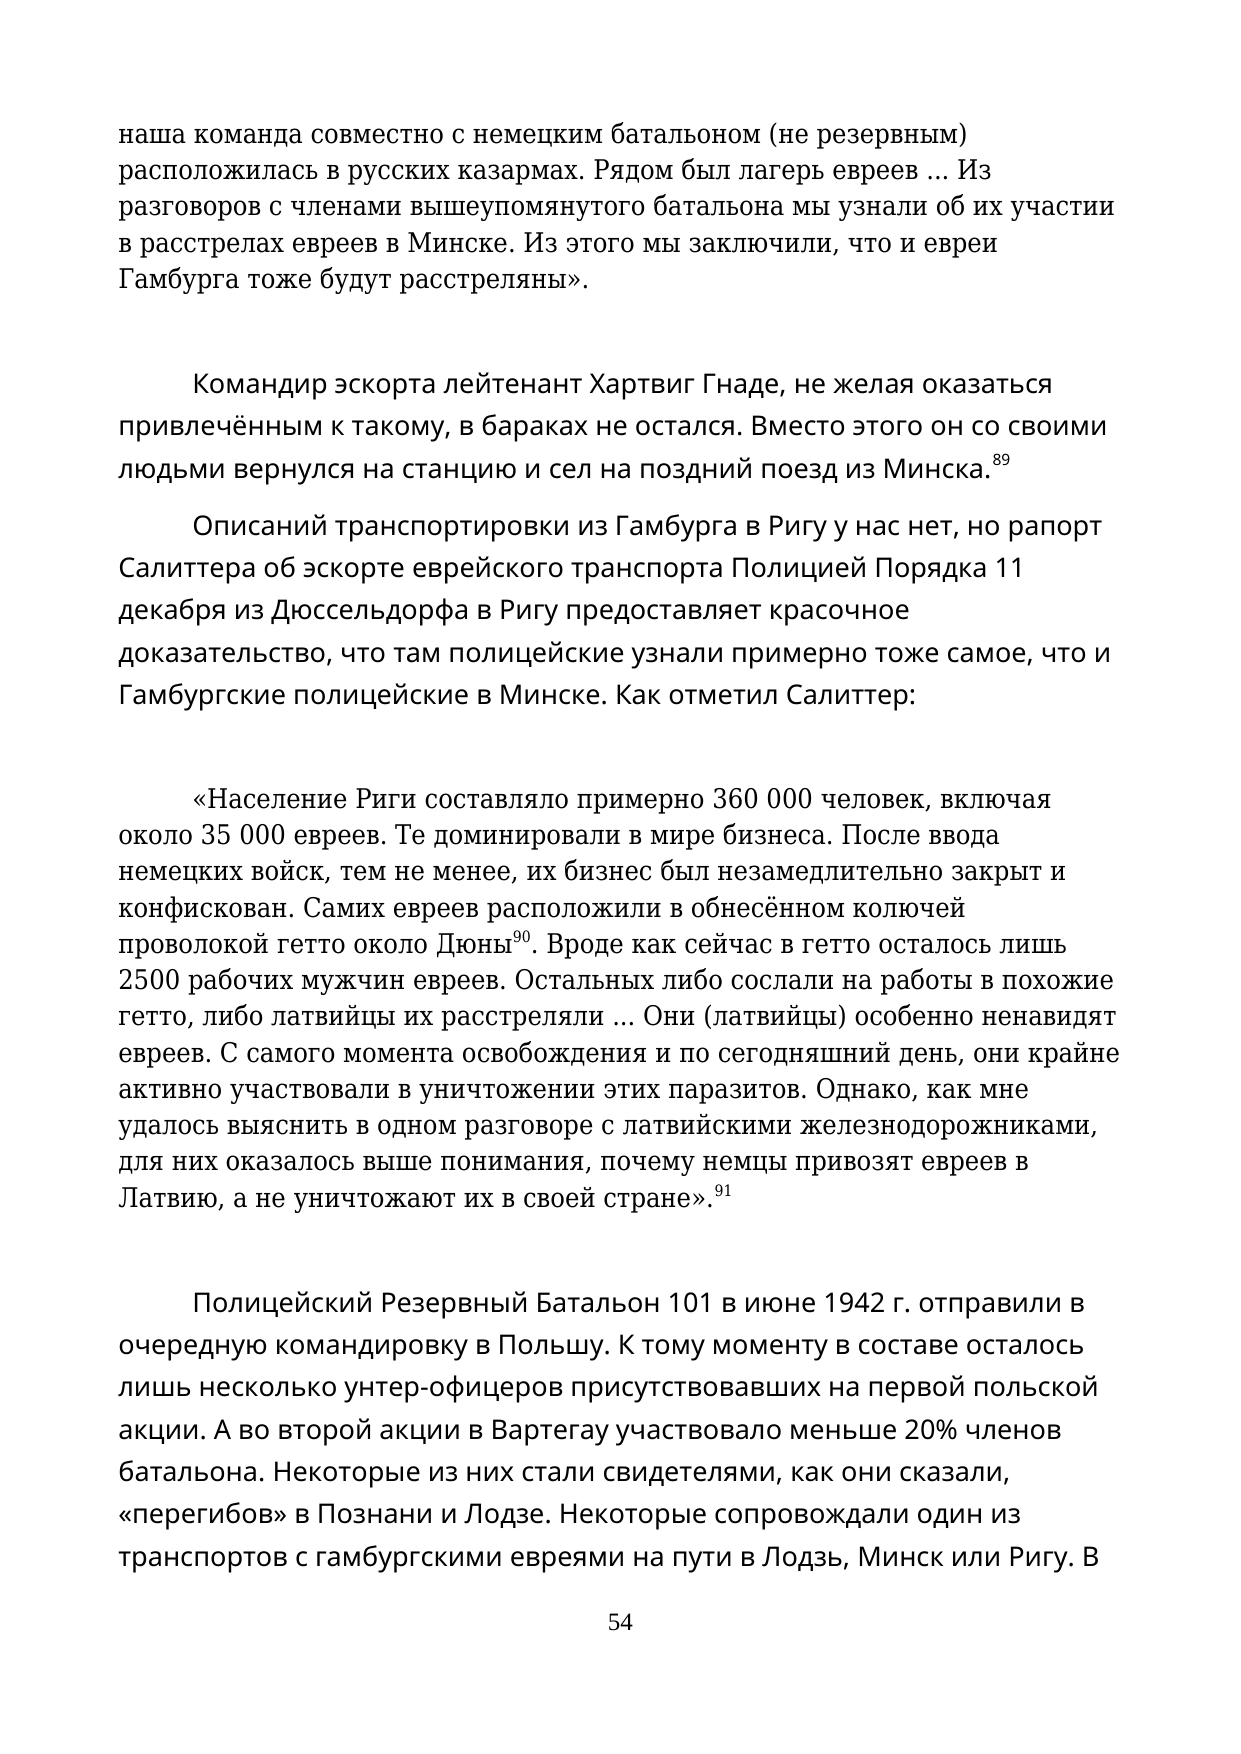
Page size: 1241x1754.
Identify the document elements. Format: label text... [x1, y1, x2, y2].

text «Население Риги составляло примерно 360 000 человек, включая около 35 000 евреев. Те доминировали в мире бизнеса. После ввода немецких войск, тем не менее, их бизнес был незамедлительно закрыт и конфискован. Самих евреев расположили в обнесённом колючей проволокой гетто около Дюны. Вроде как сейчас в гетто осталось лишь 2500 рабочих мужчин евреев. Остальных либо сослали на работы в похожие гетто, либо латвийцы их расстреляли ... Они (латвийцы) особенно ненавидят евреев. С самого момента освобождения и по сегодняшний день, они крайне активно участвовали в уничтожении этих паразитов. Однако, как мне удалось выяснить в одном разговоре с латвийскими железнодорожниками, для них оказалось выше понимания, почему немцы привозят евреев в Латвию, а не уничтожают их в своей стране». [118, 783, 1122, 1213]
text Полицейский Резервный Батальон 101 в июне 1942 г. отправили в очередную командировку в Польшу. К тому моменту в составе осталось лишь несколько унтер-офицеров присутствовавших на первой польской акции. А во второй акции в Вартегау участвовало меньше 20% членов батальона. Некоторые из них стали свидетелями, как они сказали, «перегибов» в Познани и Лодзе. Некоторые сопровождали один из транспортов с гамбургскими евреями на пути в Лодзь, Минск или Ригу. В [118, 1283, 1122, 1574]
text наша команда совместно с немецким батальоном (не резервным) расположилась в русских казармах. Рядом был лагерь евреев ... Из разговоров с членами вышеупомянутого батальона мы узнали об их участии в расстрелах евреев в Минске. Из этого мы заключили, что и евреи Гамбурга тоже будут расстреляны». [118, 118, 1122, 295]
text Описаний транспортировки из Гамбурга в Ригу у нас нет, но рапорт Салиттера об эскорте еврейского транспорта Полицией Порядка 11 декабря из Дюссельдорфа в Ригу предоставляет красочное доказательство, что там полицейские узнали примерно тоже самое, что и Гамбургские полицейские в Минске. Как отметил Салиттер: [118, 506, 1122, 712]
text Командир эскорта лейтенант Хартвиг Гнаде, не желая оказаться привлечённым к такому, в бараках не остался. Вместо этого он со своими людьми вернулся на станцию и сел на поздний поезд из Минска. [118, 364, 1122, 486]
